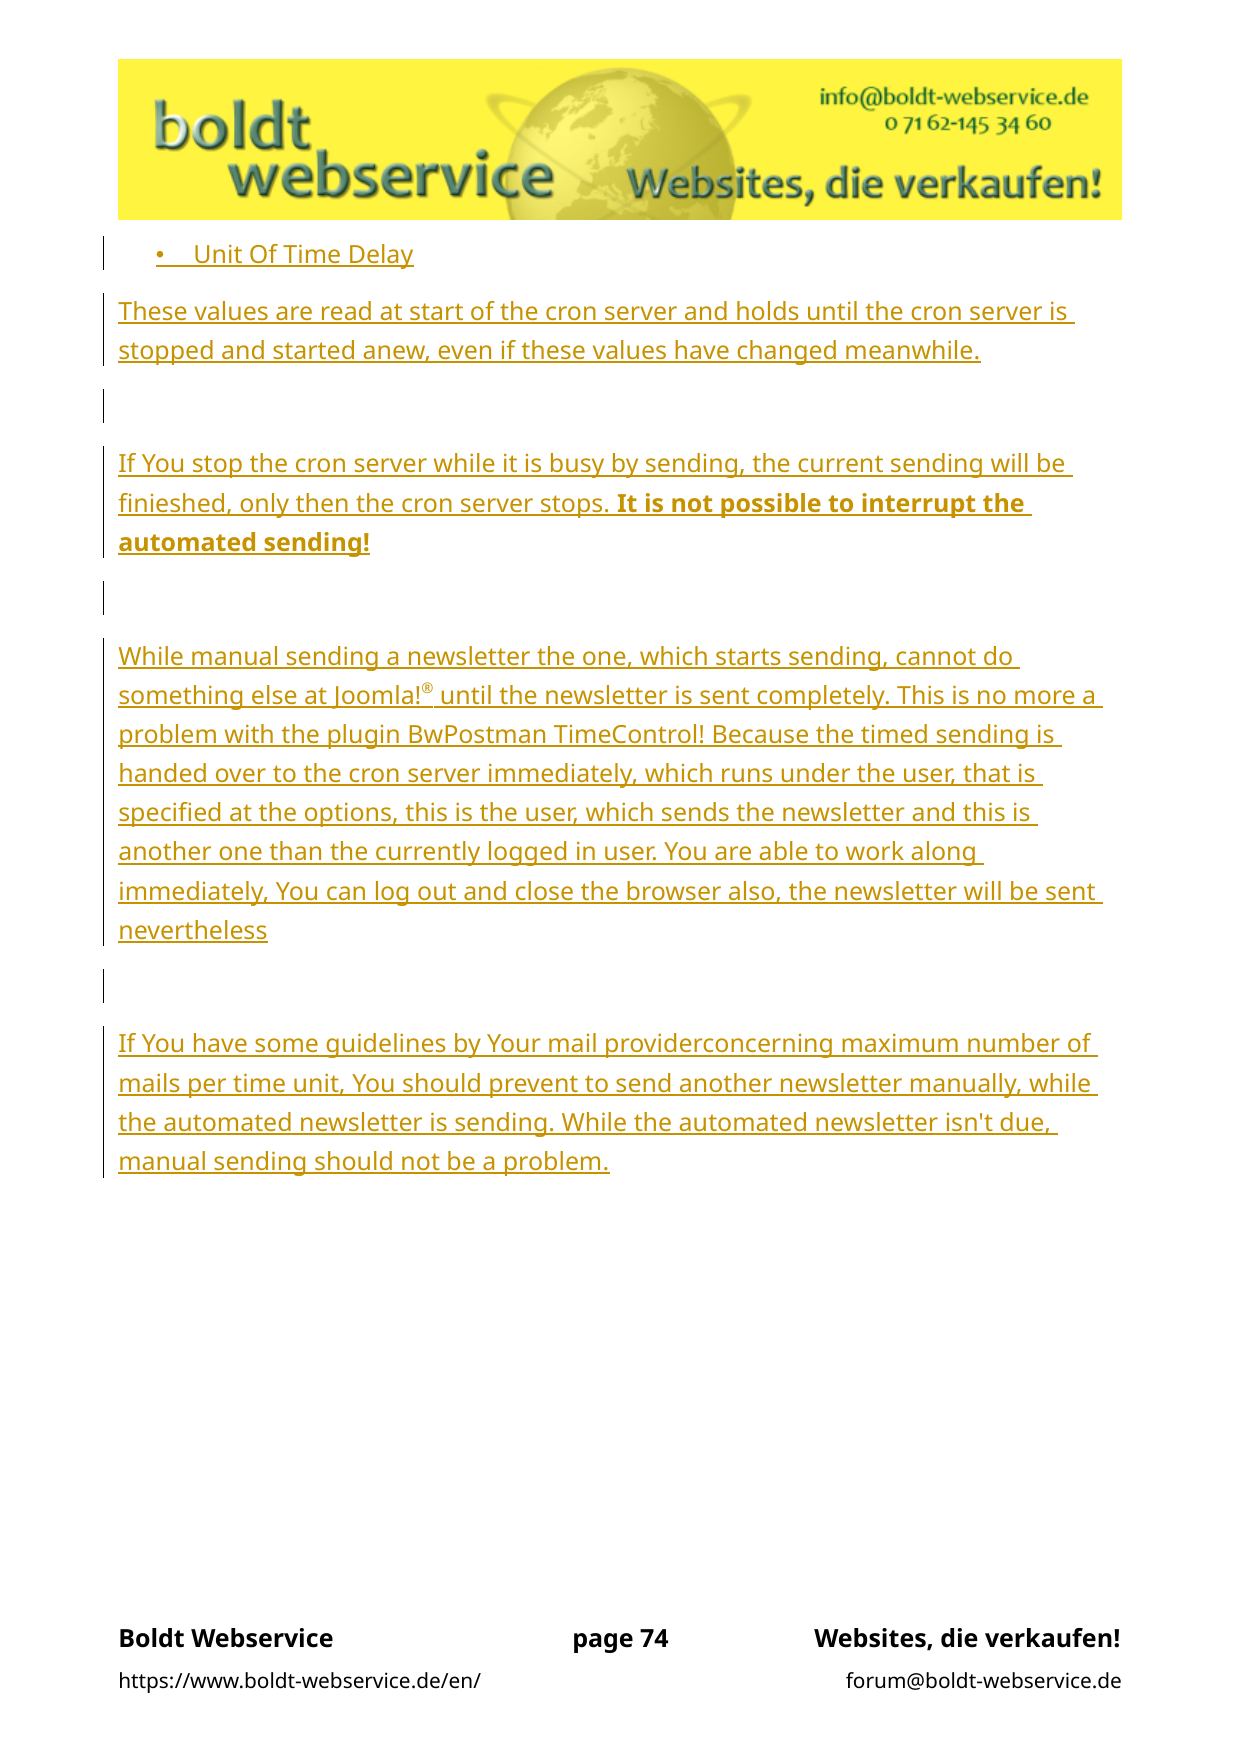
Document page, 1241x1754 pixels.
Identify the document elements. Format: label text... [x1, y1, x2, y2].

text These values are read at start of the cron server and holds until the cron server is stopped and started anew, even if these values have changed meanwhile. [118, 293, 1122, 366]
text If You have some guidelines by Your mail providerconcerning maximum number of mails per time unit, You should prevent to send another newsletter manually, while the automated newsletter is sending. While the automated newsletter isn't due, manual sending should not be a problem. [118, 1026, 1122, 1178]
picture [118, 59, 1123, 220]
list Unit Of Time Delay [156, 236, 1122, 270]
text While manual sending a newsletter the one, which starts sending, cannot do something else at Joomla!® until the newsletter is sent completely. This is no more a problem with the plugin BwPostman TimeControl! Because the timed sending is handed over to the cron server immediately, which runs under the user, that is specified at the options, this is the user, which sends the newsletter and this is another one than the currently logged in user. You are able to work along immediately, You can log out and close the browser also, the newsletter will be sent nevertheless [118, 638, 1122, 946]
text If You stop the cron server while it is busy by sending, the current sending will be finieshed, only then the cron server stops. It is not possible to interrupt the automated sending! [118, 446, 1122, 558]
